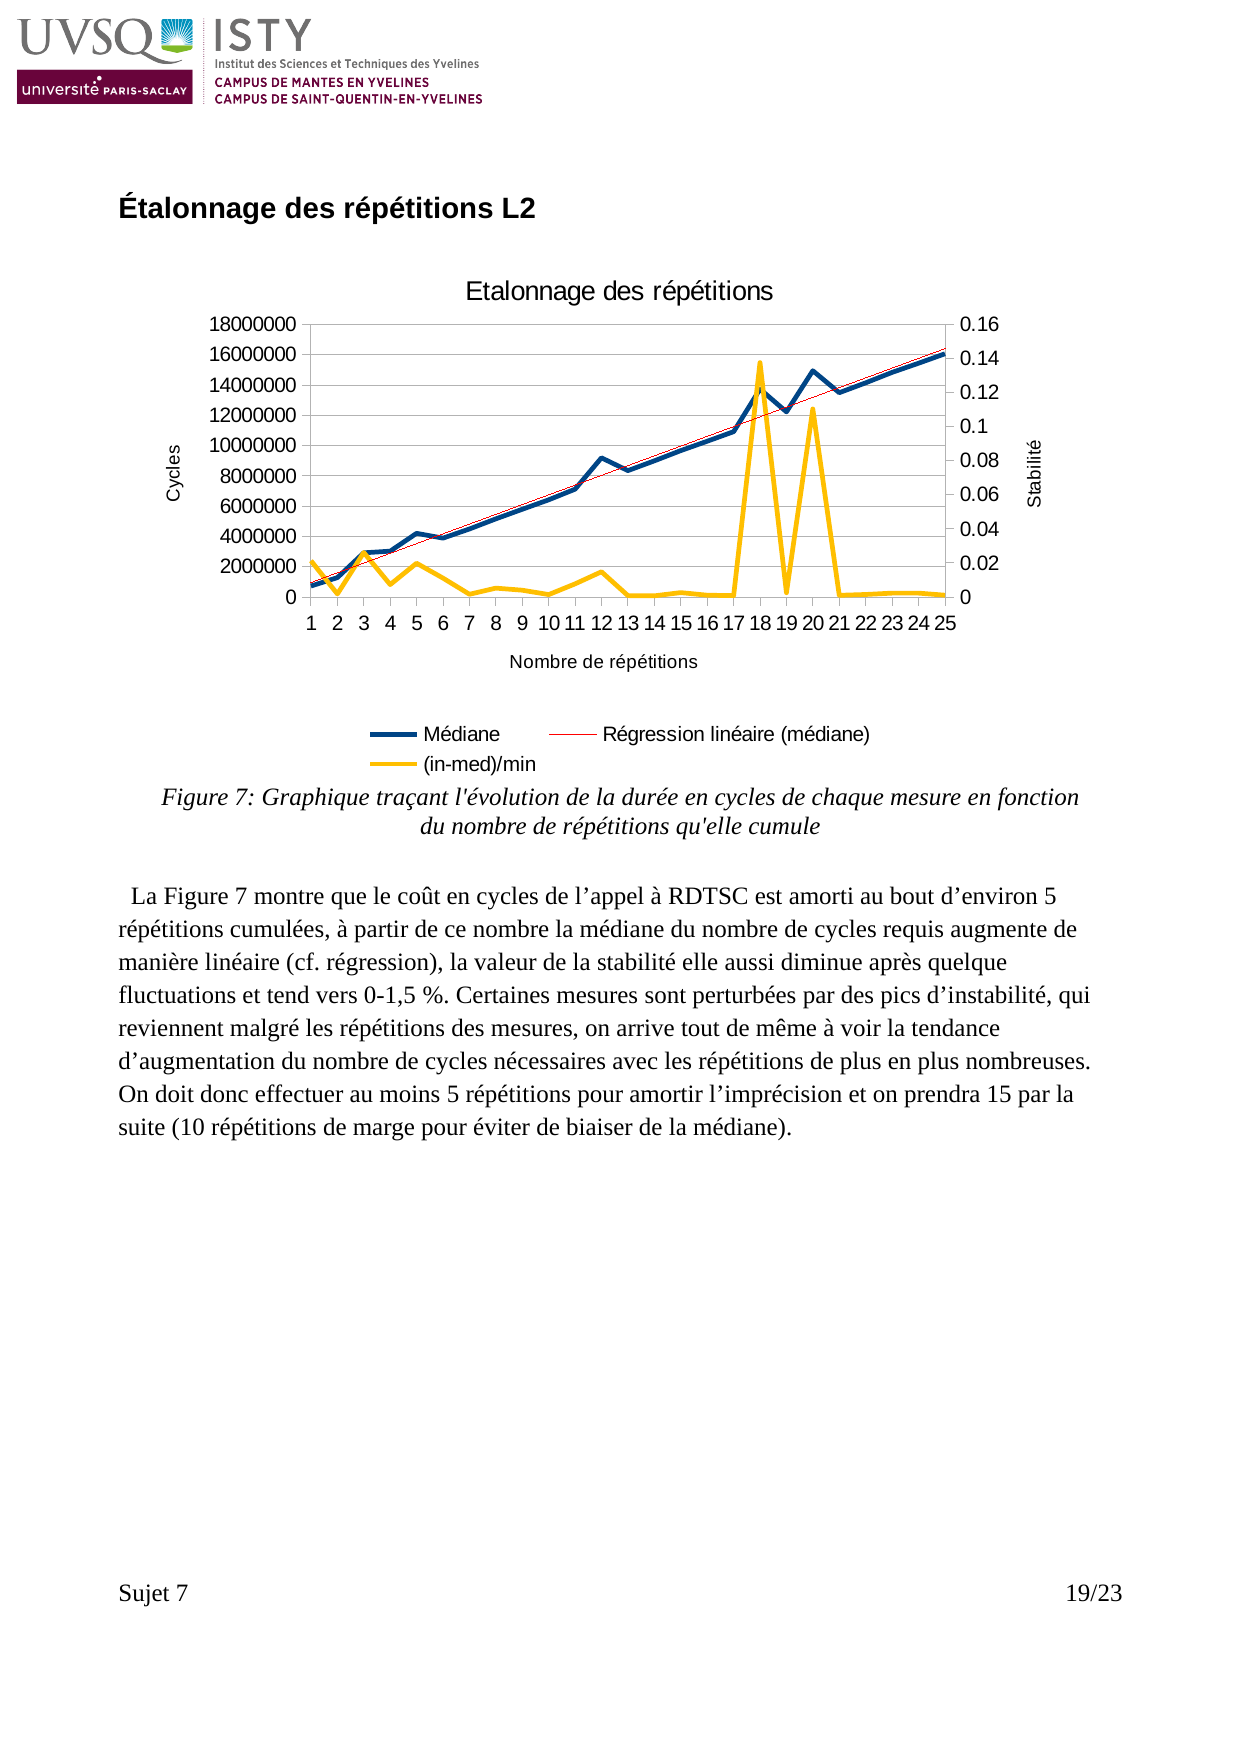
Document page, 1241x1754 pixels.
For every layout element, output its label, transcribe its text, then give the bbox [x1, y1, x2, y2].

text La Figure 7 montre que le coût en cycles de l’appel à RDTSC est amorti au bout d’environ 5 répétitions cumulées, à partir de ce nombre la médiane du nombre de cycles requis augmente de manière linéaire (cf. régression), la valeur de la stabilité elle aussi diminue après quelque fluctuations et tend vers 0-1,5 %. Certaines mesures sont perturbées par des pics d’instabilité, qui reviennent malgré les répétitions des mesures, on arrive tout de même à voir la tendance d’augmentation du nombre de cycles nécessaires avec les répétitions de plus en plus nombreuses. On doit donc effectuer au moins 5 répétitions pour amortir l’imprécision et on prendra 15 par la suite (10 répétitions de marge pour éviter de biaiser de la médiane). [118, 881, 1122, 1141]
picture [2, 2, 497, 121]
text Figure 7: Graphique traçant l'évolution de la durée en cycles de chaque mesure en fonction du nombre de répétitions qu'elle cumule [148, 782, 1092, 839]
subtitle Étalonnage des répétitions L2 [118, 191, 1122, 225]
